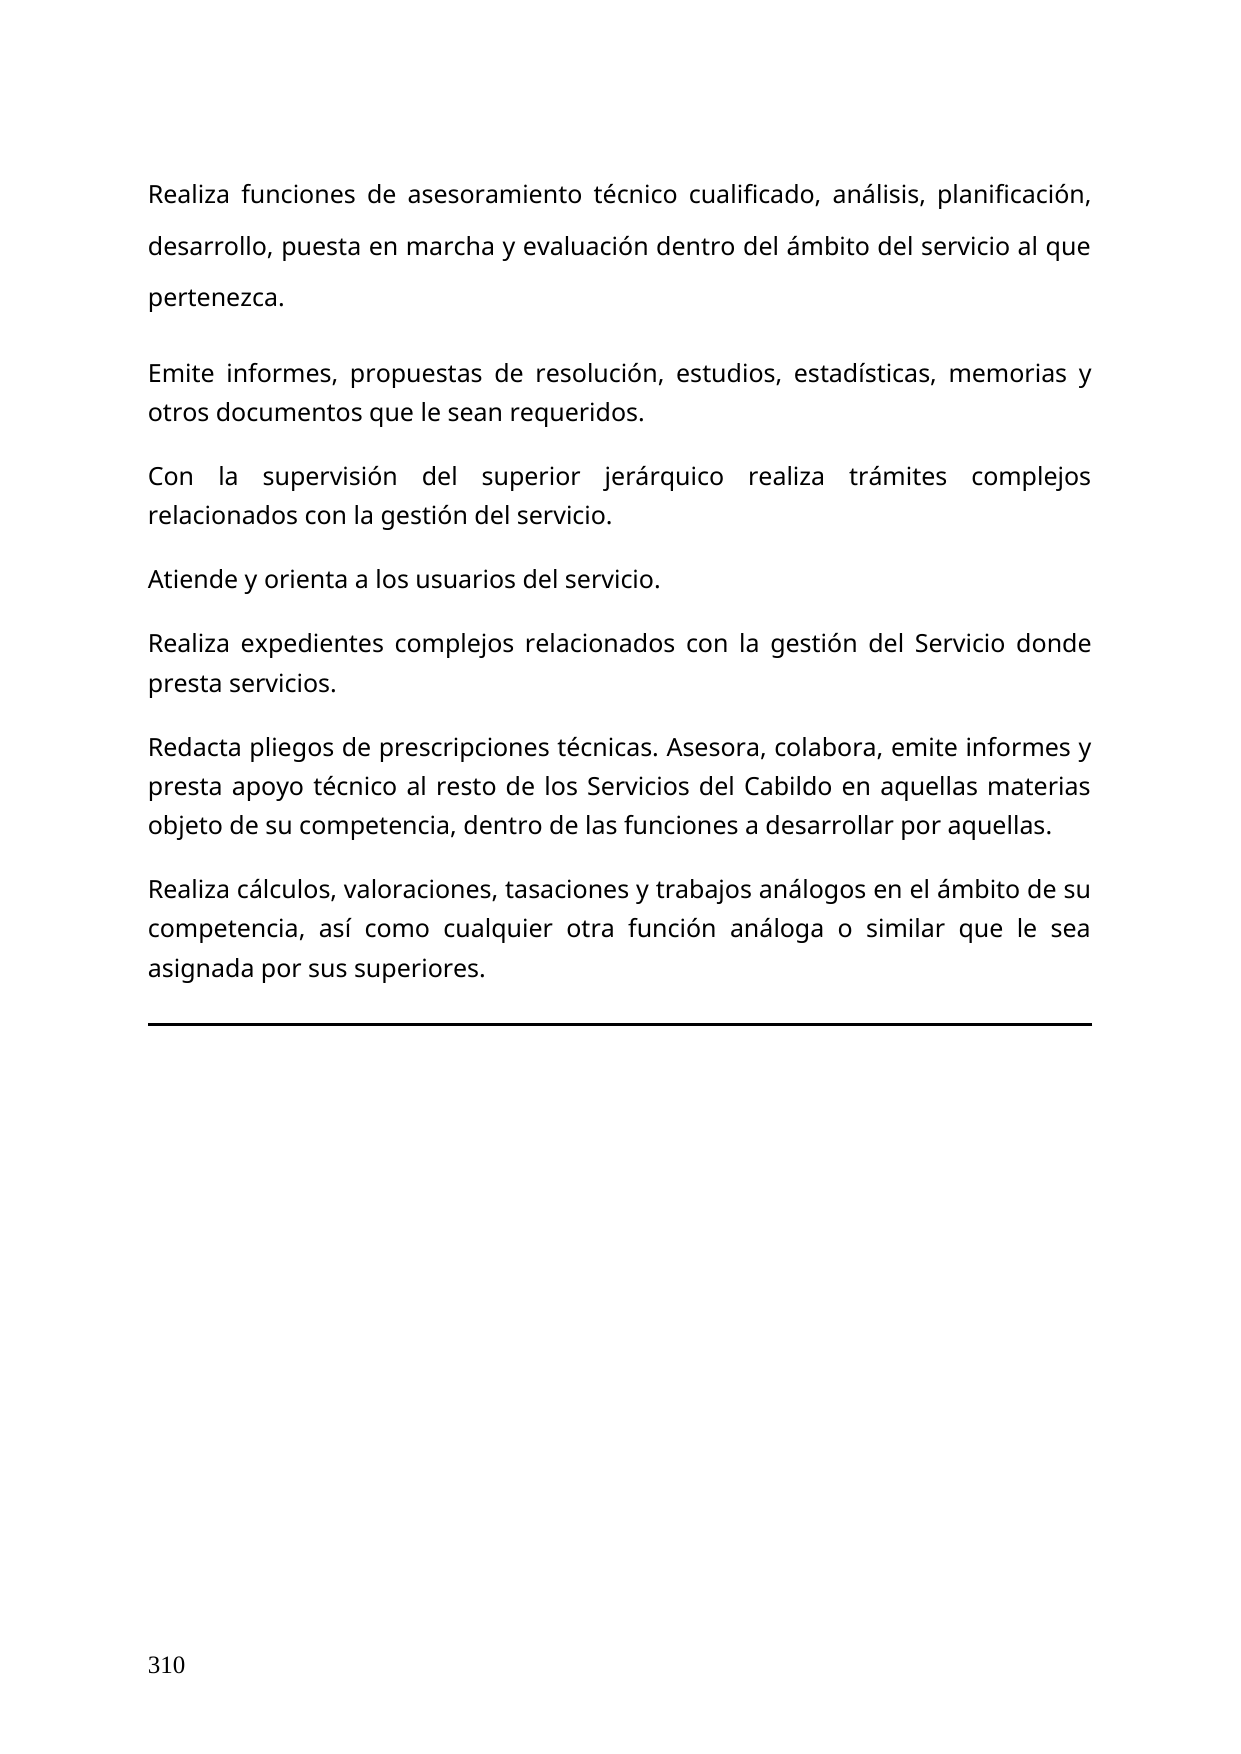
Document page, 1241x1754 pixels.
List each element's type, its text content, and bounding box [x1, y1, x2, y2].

text Realiza expedientes complejos relacionados con la gestión del Servicio donde presta servicios. [148, 626, 1092, 699]
text Emite informes, propuestas de resolución, estudios, estadísticas, memorias y otros documentos que le sean requeridos. [148, 355, 1092, 428]
text Realiza funciones de asesoramiento técnico cualificado, análisis, planificación, desarrollo, puesta en marcha y evaluación dentro del ámbito del servicio al que pertenezca. [148, 177, 1092, 313]
text Redacta pliegos de prescripciones técnicas. Asesora, colabora, emite informes y presta apoyo técnico al resto de los Servicios del Cabildo en aquellas materias objeto de su competencia, dentro de las funciones a desarrollar por aquellas. [148, 729, 1092, 842]
text Con la supervisión del superior jerárquico realiza trámites complejos relacionados con la gestión del servicio. [148, 459, 1092, 532]
text Realiza cálculos, valoraciones, tasaciones y trabajos análogos en el ámbito de su competencia, así como cualquier otra función análoga o similar que le sea asignada por sus superiores. [148, 872, 1092, 984]
text Atiende y orienta a los usuarios del servicio. [148, 562, 1092, 596]
